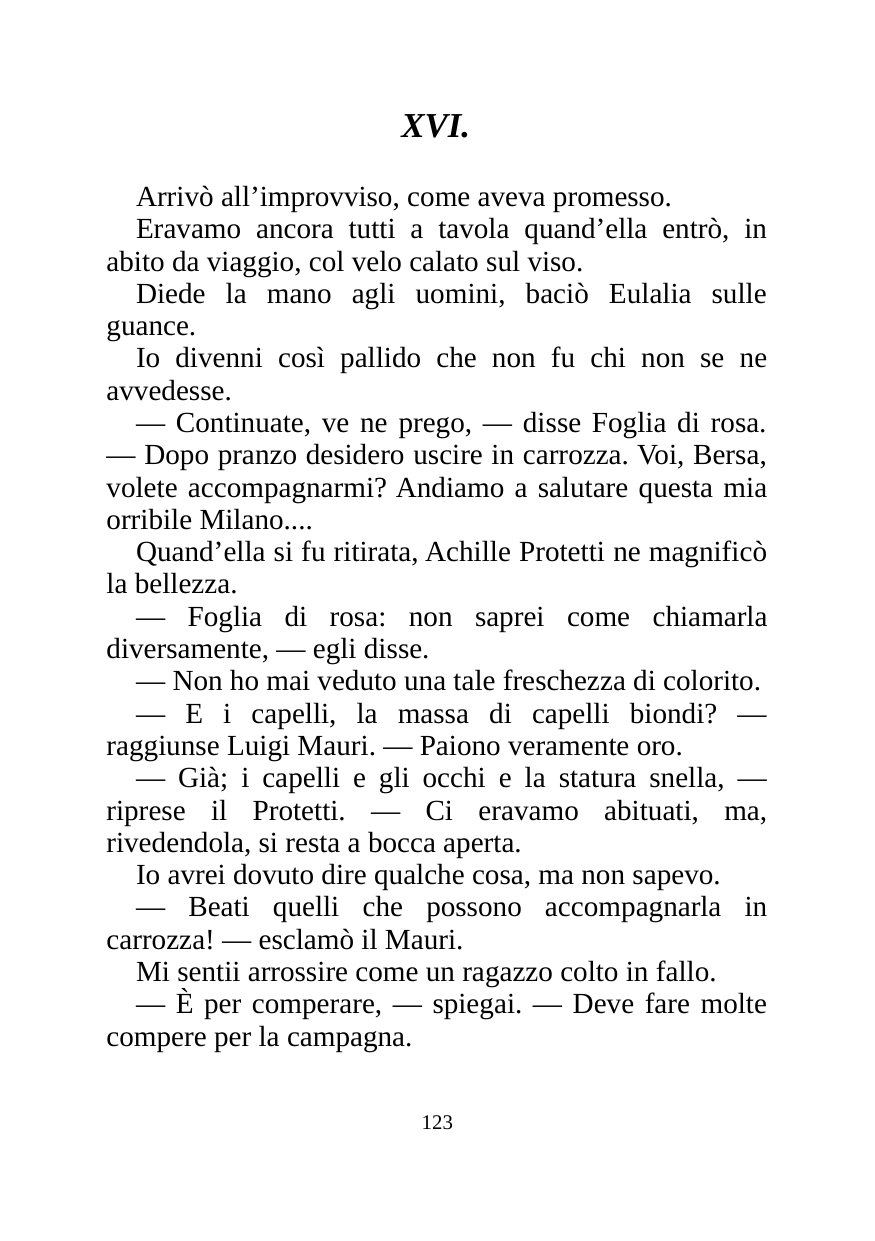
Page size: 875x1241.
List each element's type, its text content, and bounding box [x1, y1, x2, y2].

text — E i capelli, la massa di capelli biondi? — raggiunse Luigi Mauri. — Paiono veramente oro. [106, 697, 768, 762]
text Quand’ella si fu ritirata, Achille Protetti ne magnificò la bellezza. [106, 536, 768, 600]
text Arrivò all’improvviso, come aveva promesso. [106, 180, 768, 213]
text — Continuate, ve ne prego, — disse Foglia di rosa. — Dopo pranzo desidero uscire in carrozza. Voi, Bersa, volete accompagnarmi? Andiamo a salutare questa mia orribile Milano.... [106, 406, 768, 536]
text — Già; i capelli e gli occhi e la statura snella, — riprese il Protetti. — Ci eravamo abituati, ma, rivedendola, si resta a bocca aperta. [106, 762, 768, 858]
text — Non ho mai veduto una tale freschezza di colorito. [106, 665, 768, 697]
text Eravamo ancora tutti a tavola quand’ella entrò, in abito da viaggio, col velo calato sul viso. [106, 213, 768, 277]
text Io divenni così pallido che non fu chi non se ne avvedesse. [106, 342, 768, 406]
subtitle XVI. [106, 106, 768, 145]
text Io avrei dovuto dire qualche cosa, ma non sapevo. [106, 858, 768, 891]
text Mi sentii arrossire come un ragazzo colto in fallo. [106, 955, 768, 988]
text — Beati quelli che possono accompagnarla in carrozza! — esclamò il Mauri. [106, 891, 768, 955]
text — È per comperare, — spiegai. — Deve fare molte compere per la campagna. [106, 988, 768, 1052]
text — Foglia di rosa: non saprei come chiamarla diversamente, — egli disse. [106, 600, 768, 665]
text Diede la mano agli uomini, baciò Eulalia sulle guance. [106, 277, 768, 342]
